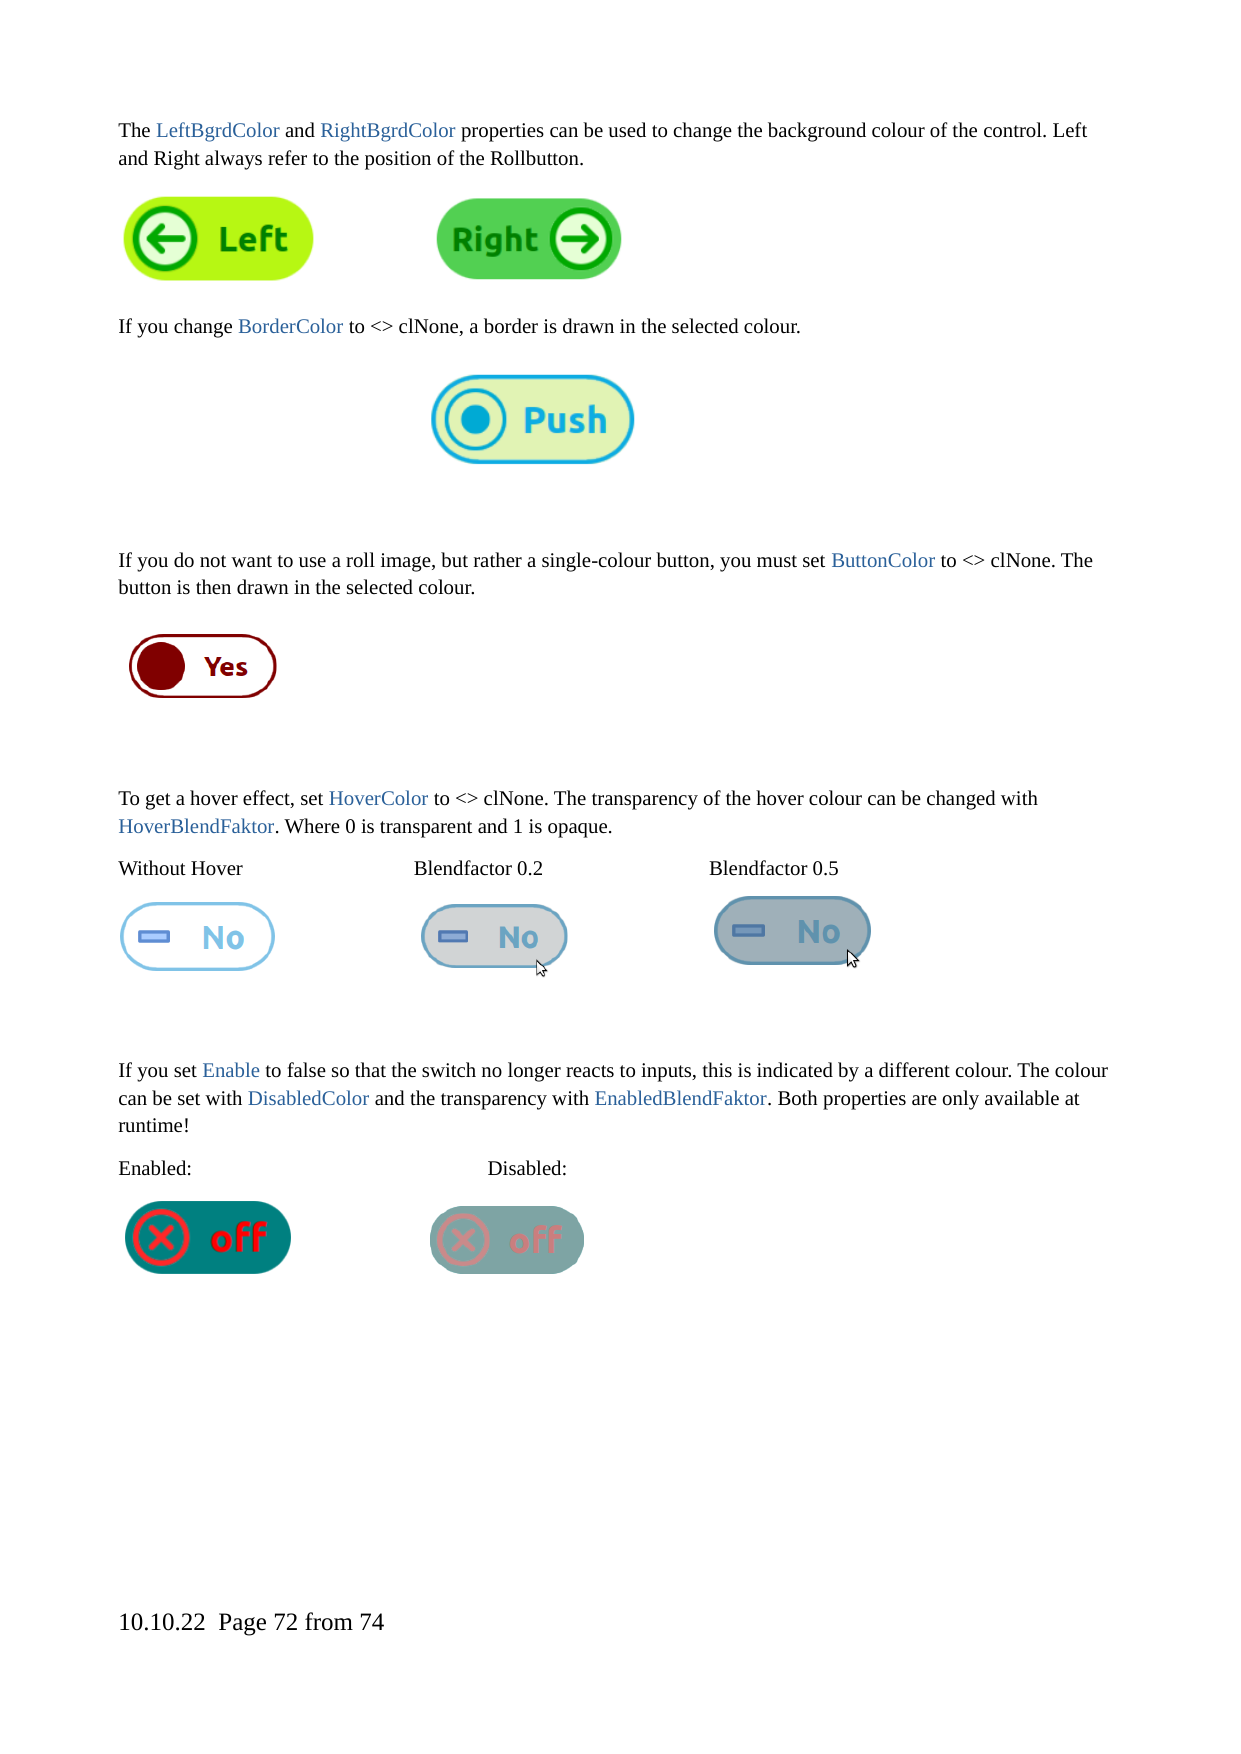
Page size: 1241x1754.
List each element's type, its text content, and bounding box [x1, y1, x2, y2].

text Without Hover Blendfactor 0.2 Blendfactor 0.5 [118, 856, 1122, 880]
picture [413, 896, 575, 981]
picture [118, 192, 318, 291]
text The LeftBgrdColor and RightBgrdColor properties can be used to change the background colour of the control. Left and Right always refer to the position of the Rollbutton. [118, 118, 1122, 170]
picture [709, 892, 881, 973]
picture [417, 1197, 592, 1282]
text To get a hover effect, set HoverColor to <> clNone. The transparency of the hover colour can be changed with HoverBlendFaktor. Where 0 is transparent and 1 is opaque. [118, 786, 1122, 838]
picture [111, 897, 283, 974]
picture [116, 1196, 299, 1283]
text Enabled: Disabled: [118, 1156, 1122, 1180]
picture [424, 370, 638, 474]
picture [115, 620, 302, 715]
text If you do not want to use a roll image, but rather a single-colour button, you must set ButtonColor to <> clNone. The button is then drawn in the selected colour. [118, 548, 1122, 599]
text If you change BorderColor to <> clNone, a border is drawn in the selected colour. [118, 314, 1122, 338]
text If you set Enable to false so that the switch no longer reacts to inputs, this is indicated by a different colour. The colour can be set with DisabledColor and the transparency with EnabledBlendFaktor. Both properties are only available at runtime! [118, 1058, 1122, 1137]
picture [429, 194, 628, 286]
